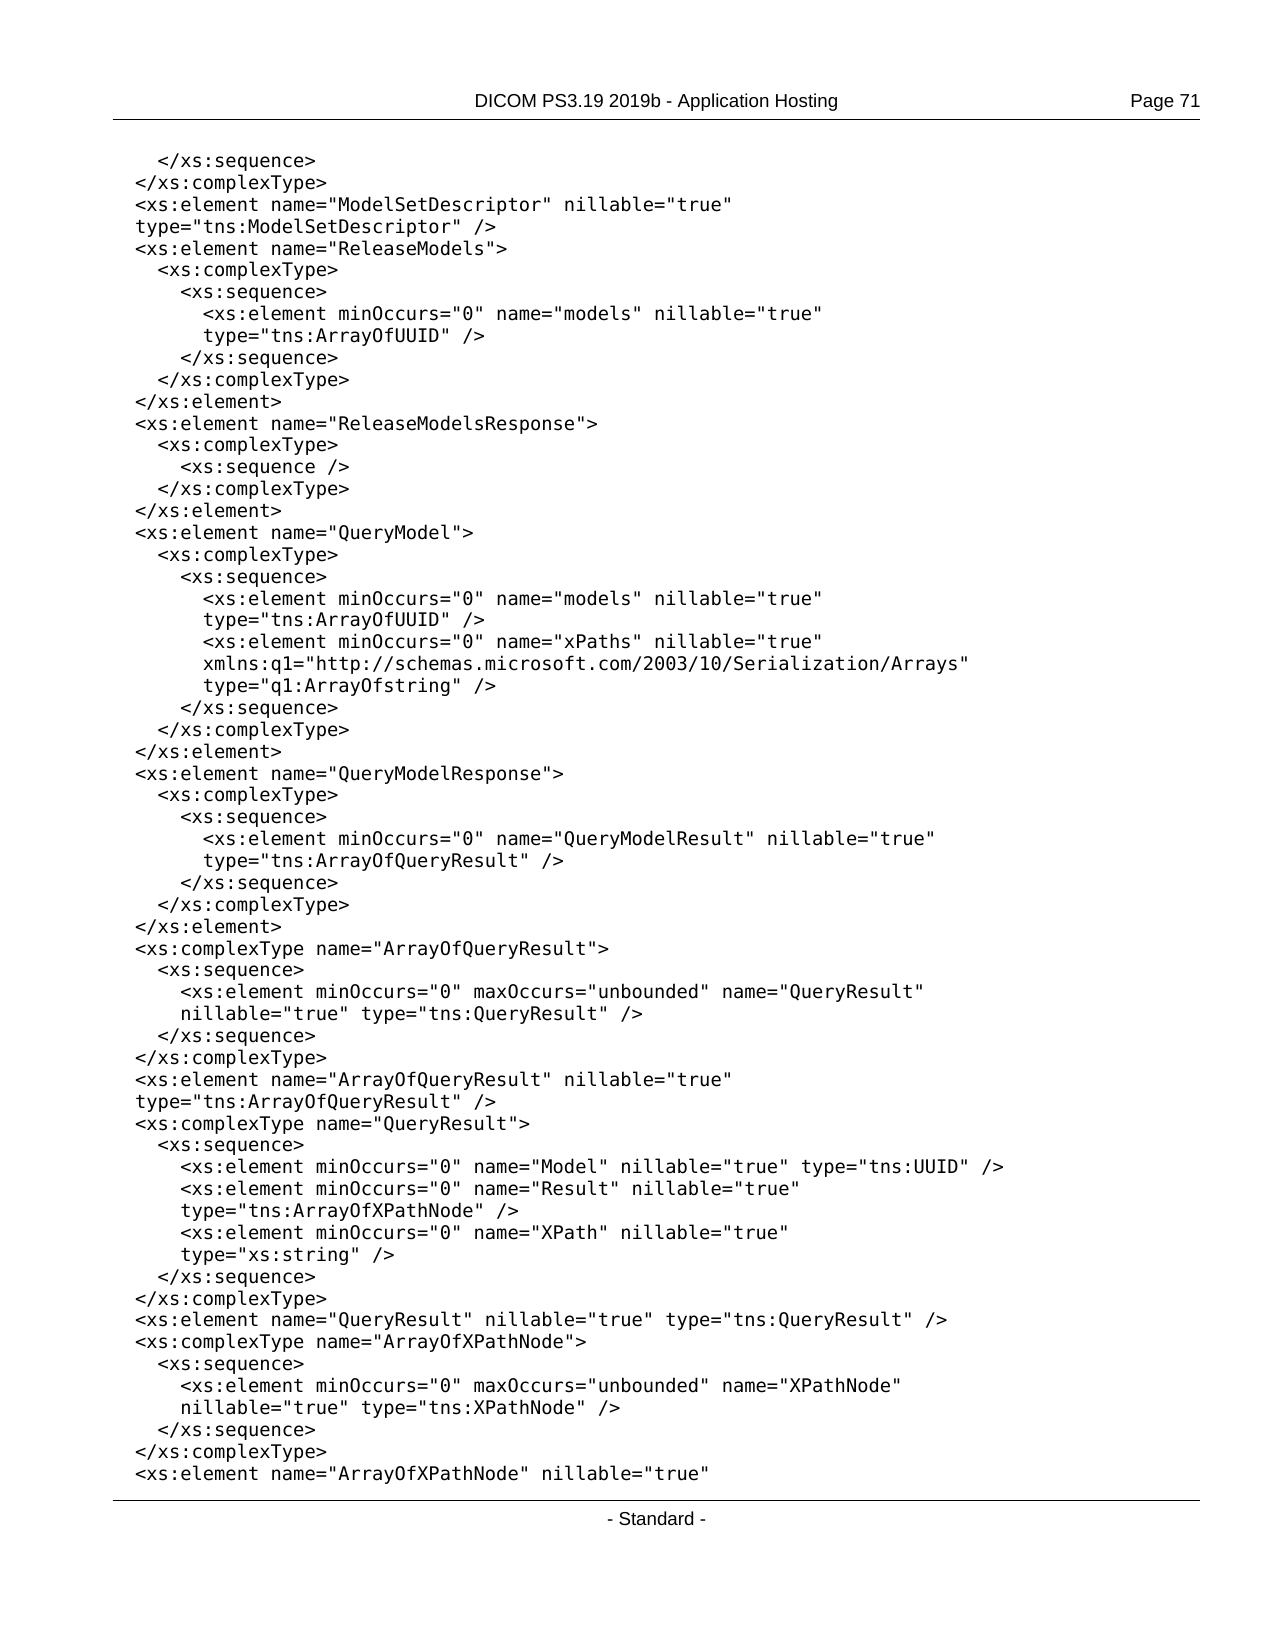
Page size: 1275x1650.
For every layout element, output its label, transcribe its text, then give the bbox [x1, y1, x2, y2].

text </xs:sequence> </xs:complexType> <xs:element name="ModelSetDescriptor" nillable="true" type="tns:ModelSetDescriptor" /> <xs:element name="ReleaseModels"> <xs:complexType> <xs:sequence> <xs:element minOccurs="0" name="models" nillable="true" type="tns:ArrayOfUUID" /> </xs:sequence> </xs:complexType> </xs:element> <xs:element name="ReleaseModelsResponse"> <xs:complexType> <xs:sequence /> </xs:complexType> </xs:element> <xs:element name="QueryModel"> <xs:complexType> <xs:sequence> <xs:element minOccurs="0" name="models" nillable="true" type="tns:ArrayOfUUID" /> <xs:element minOccurs="0" name="xPaths" nillable="true" xmlns:q1="http://schemas.microsoft.com/2003/10/Serialization/Arrays" type="q1:ArrayOfstring" /> </xs:sequence> </xs:complexType> </xs:element> <xs:element name="QueryModelResponse"> <xs:complexType> <xs:sequence> <xs:element minOccurs="0" name="QueryModelResult" nillable="true" type="tns:ArrayOfQueryResult" /> </xs:sequence> </xs:complexType> </xs:element> <xs:complexType name="ArrayOfQueryResult"> <xs:sequence> <xs:element minOccurs="0" maxOccurs="unbounded" name="QueryResult" nillable="true" type="tns:QueryResult" /> </xs:sequence> </xs:complexType> <xs:element name="ArrayOfQueryResult" nillable="true" type="tns:ArrayOfQueryResult" /> <xs:complexType name="QueryResult"> <xs:sequence> <xs:element minOccurs="0" name="Model" nillable="true" type="tns:UUID" /> <xs:element minOccurs="0" name="Result" nillable="true" type="tns:ArrayOfXPathNode" /> <xs:element minOccurs="0" name="XPath" nillable="true" type="xs:string" /> </xs:sequence> </xs:complexType> <xs:element name="QueryResult" nillable="true" type="tns:QueryResult" /> <xs:complexType name="ArrayOfXPathNode"> <xs:sequence> <xs:element minOccurs="0" maxOccurs="unbounded" name="XPathNode" nillable="true" type="tns:XPathNode" /> </xs:sequence> </xs:complexType> <xs:element name="ArrayOfXPathNode" nillable="true" [112, 150, 1200, 1484]
